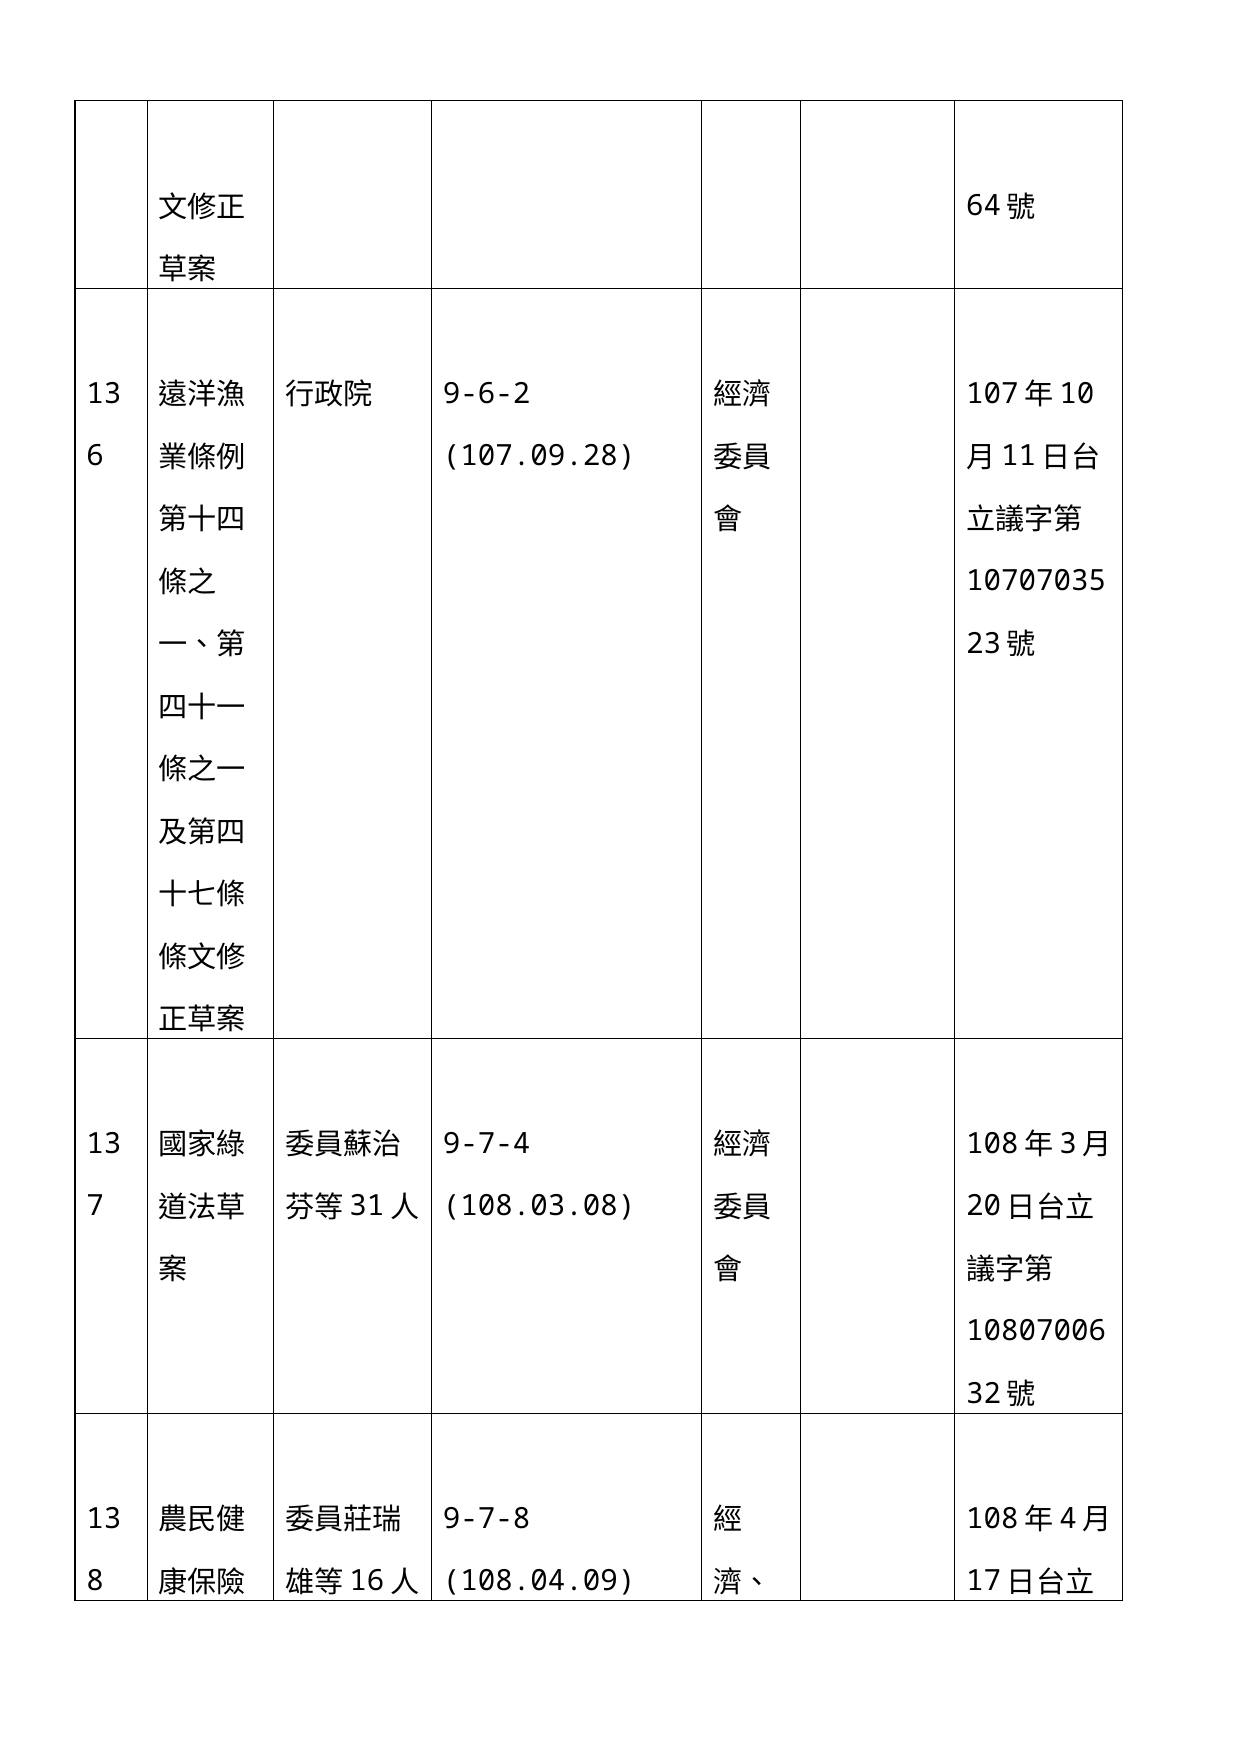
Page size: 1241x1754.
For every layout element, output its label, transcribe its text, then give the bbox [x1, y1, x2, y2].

table_cell [801, 289, 954, 1038]
table_cell 9-6-2 (107.09.28) [432, 289, 701, 1038]
table_cell 經濟、 [702, 1414, 800, 1600]
table_cell 108年4月17日台立 [955, 1414, 1122, 1600]
table_cell 委員莊瑞雄等16人 [274, 1414, 431, 1600]
table_cell 經濟委員會 [702, 1039, 800, 1413]
table_cell 9-7-8 (108.04.09) [432, 1414, 701, 1600]
table_cell [801, 1039, 954, 1413]
table_cell [801, 1414, 954, 1600]
table_cell 9-7-4 (108.03.08) [432, 1039, 701, 1413]
table_cell 137 [76, 1039, 147, 1413]
table_cell 委員蘇治芬等31人 [274, 1039, 431, 1413]
table_cell 文修正草案 [148, 101, 273, 288]
table_cell 138 [76, 1414, 147, 1600]
table_cell [274, 101, 431, 288]
table_cell 107年10月11日台立議字第1070703523號 [955, 289, 1122, 1038]
table_cell 64號 [955, 101, 1122, 288]
table_cell 遠洋漁業條例第十四條之一、第四十一條之一及第四十七條條文修正草案 [148, 289, 273, 1038]
table_cell 行政院 [274, 289, 431, 1038]
table_cell [76, 101, 147, 288]
table_cell [432, 101, 701, 288]
table_cell 136 [76, 289, 147, 1038]
table_cell 農民健康保險 [148, 1414, 273, 1600]
table_cell 經濟委員會 [702, 289, 800, 1038]
table_cell [702, 101, 800, 288]
table_cell [801, 101, 954, 288]
table_cell 國家綠道法草案 [148, 1039, 273, 1413]
table_cell 108年3月20日台立議字第1080700632號 [955, 1039, 1122, 1413]
